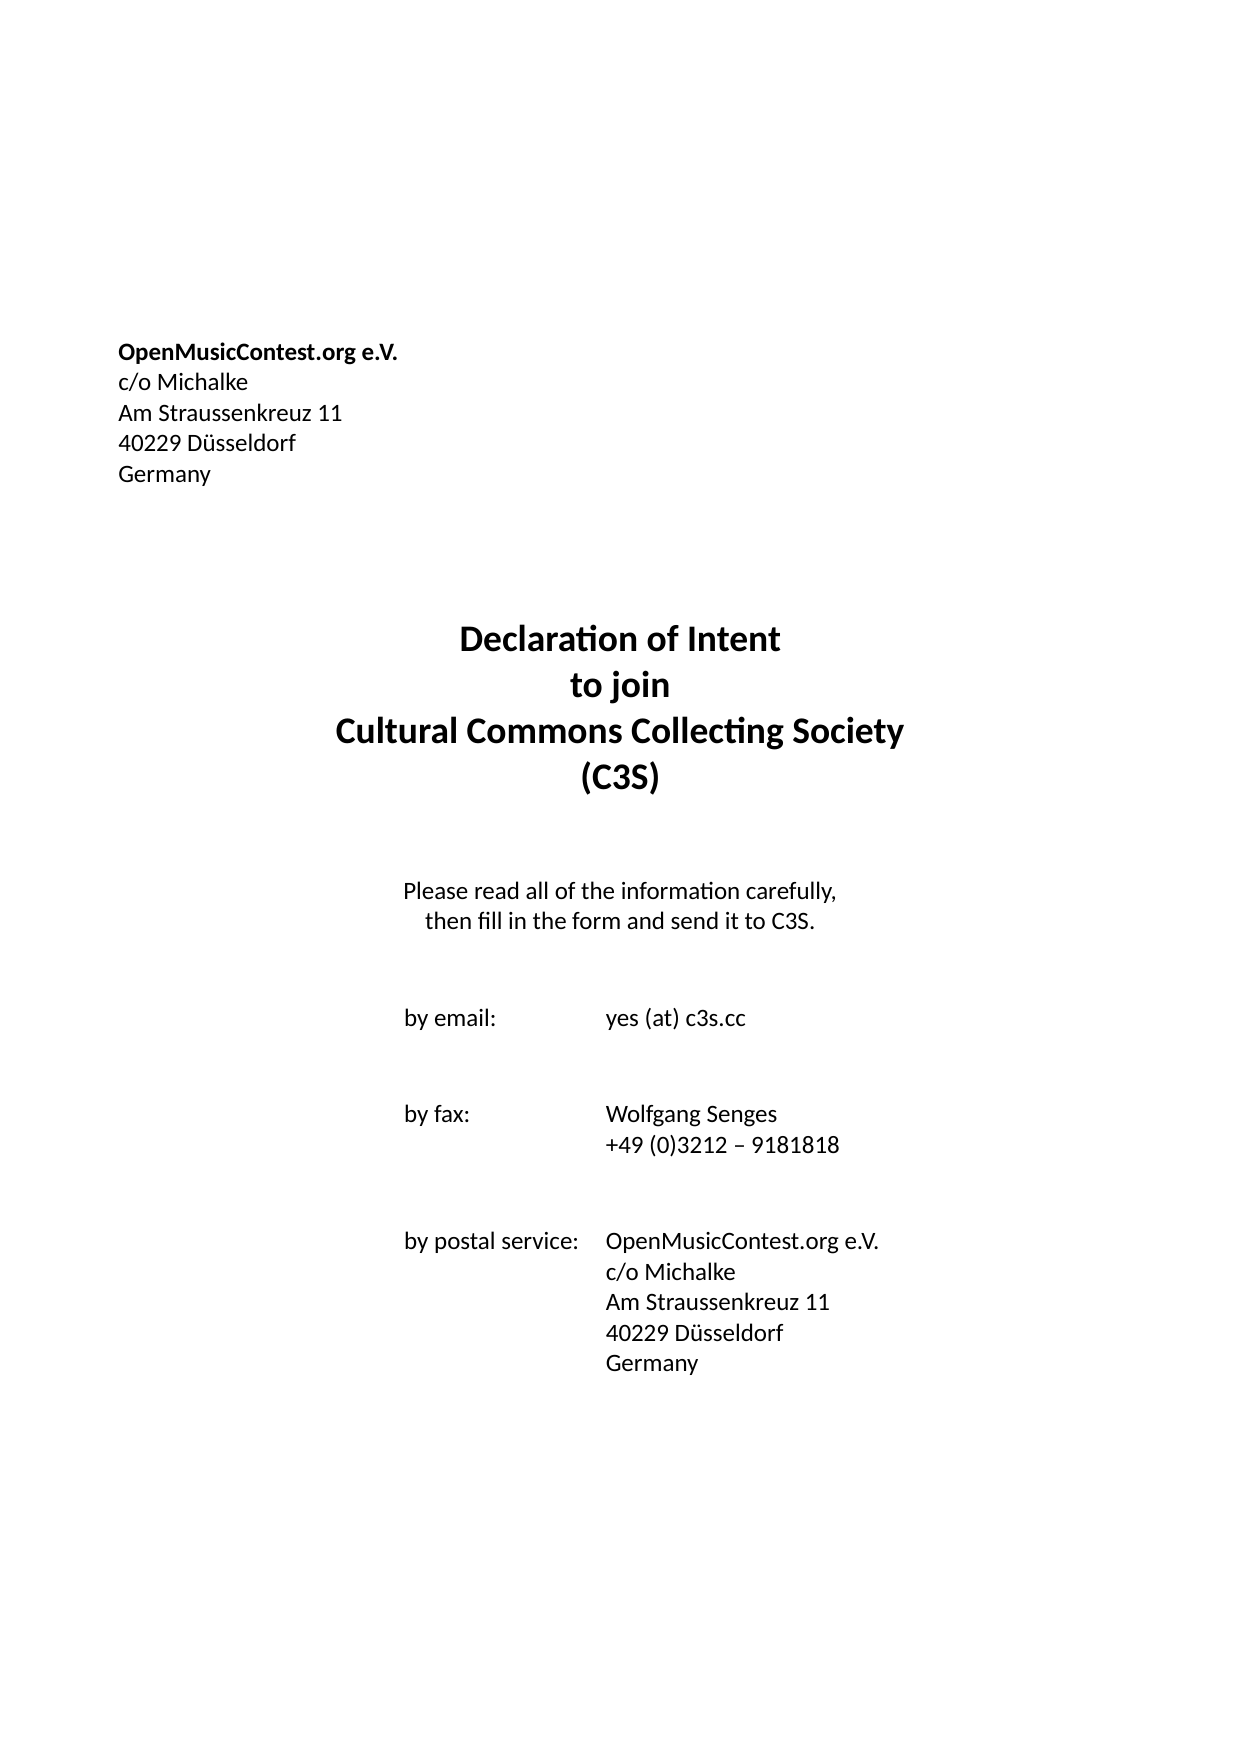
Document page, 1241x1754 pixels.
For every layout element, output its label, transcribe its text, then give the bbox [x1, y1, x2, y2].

text by fax: Wolfgang Senges +49 (0)3212 – 9181818 [118, 1098, 1122, 1159]
text by postal service: OpenMusicContest.org e.V. c/o Michalke Am Straussenkreuz 11 40229 Düsseldorf Germany [118, 1225, 1122, 1378]
text Germany [118, 458, 1122, 488]
text Am Straussenkreuz 11 [118, 397, 1122, 427]
text by email: yes (at) c3s.cc [118, 1002, 1122, 1032]
text Please read all of the information carefully, then fill in the form and send it to C3S. [118, 875, 1122, 936]
text Declaration of Intent to join Cultural Commons Collecting Society (C3S) [118, 615, 1122, 799]
text 40229 Düsseldorf [118, 427, 1122, 458]
text c/o Michalke [118, 366, 1122, 397]
text OpenMusicContest.org e.V. [118, 336, 1122, 366]
